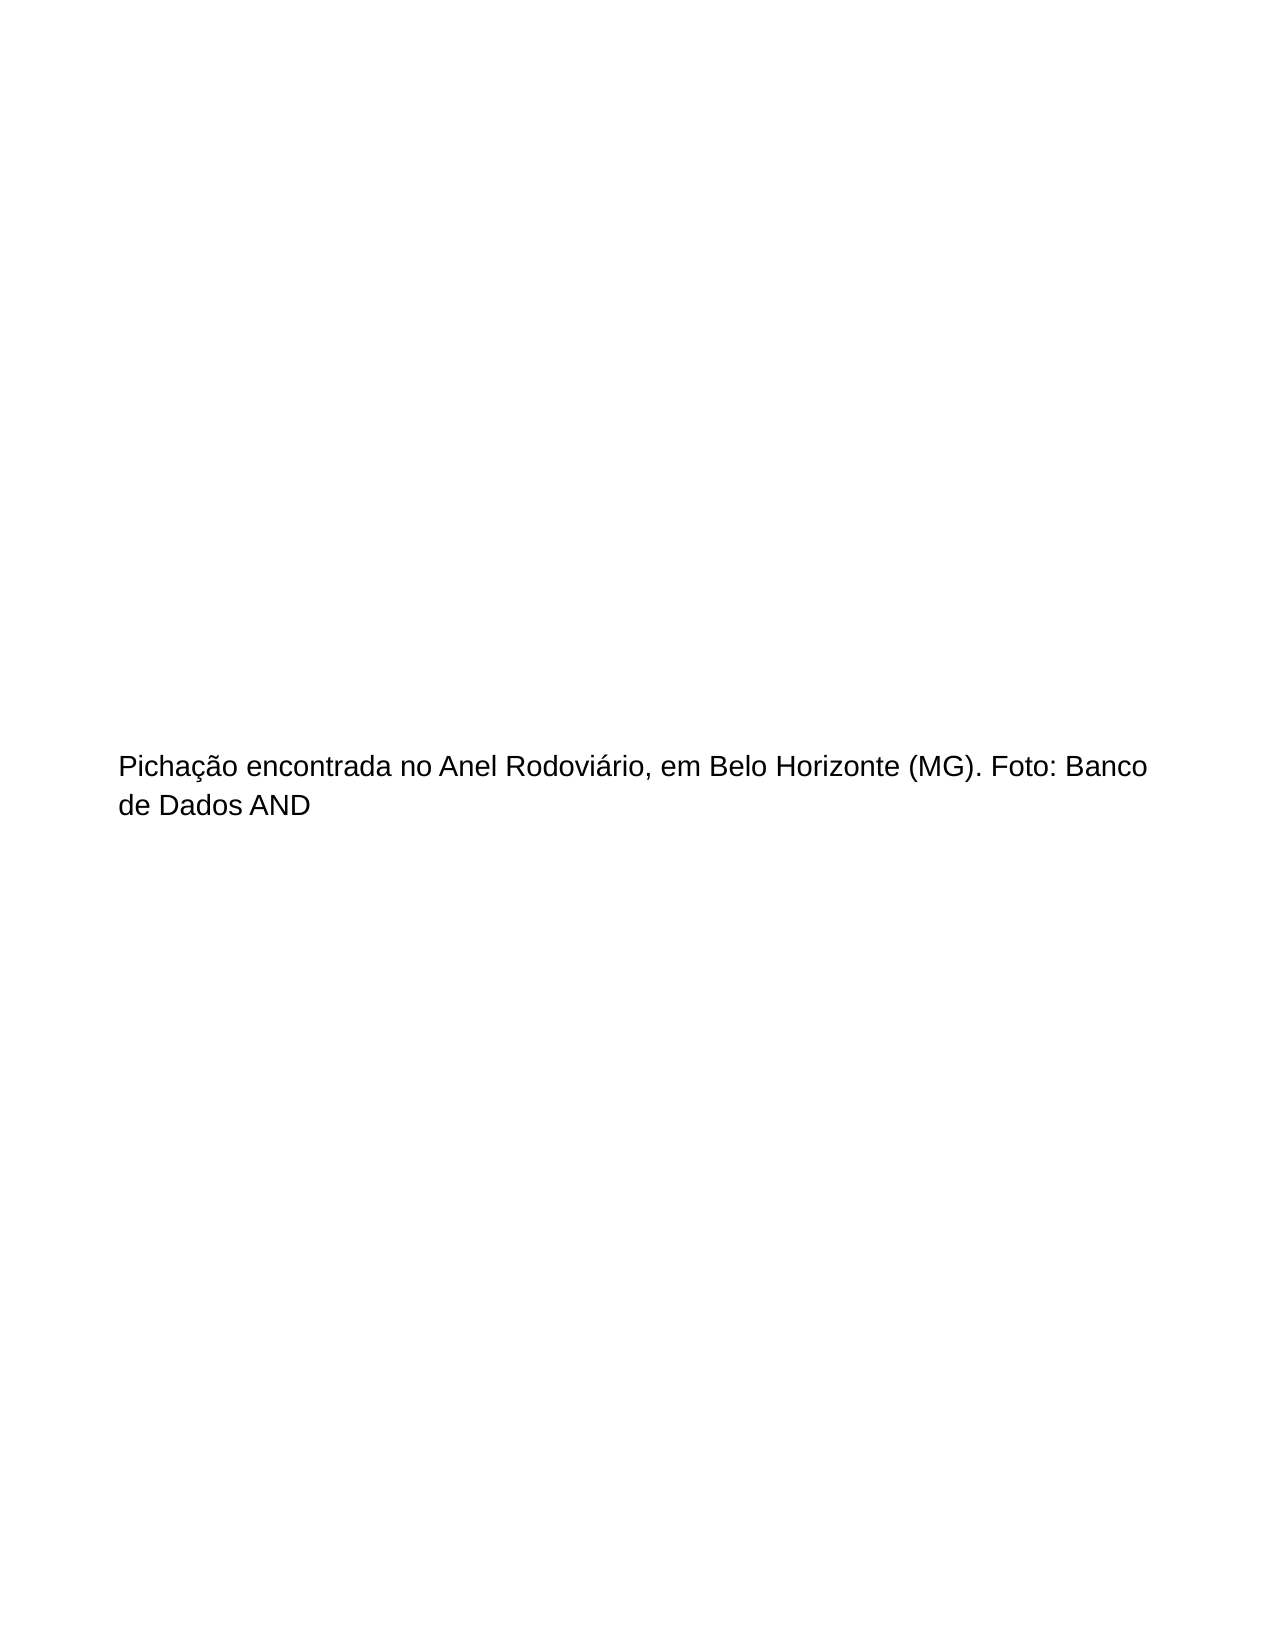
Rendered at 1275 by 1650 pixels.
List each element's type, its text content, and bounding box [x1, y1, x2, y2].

text Pichação encontrada no Anel Rodoviário, em Belo Horizonte (MG). Foto: Banco de Dados AND [118, 749, 1157, 821]
